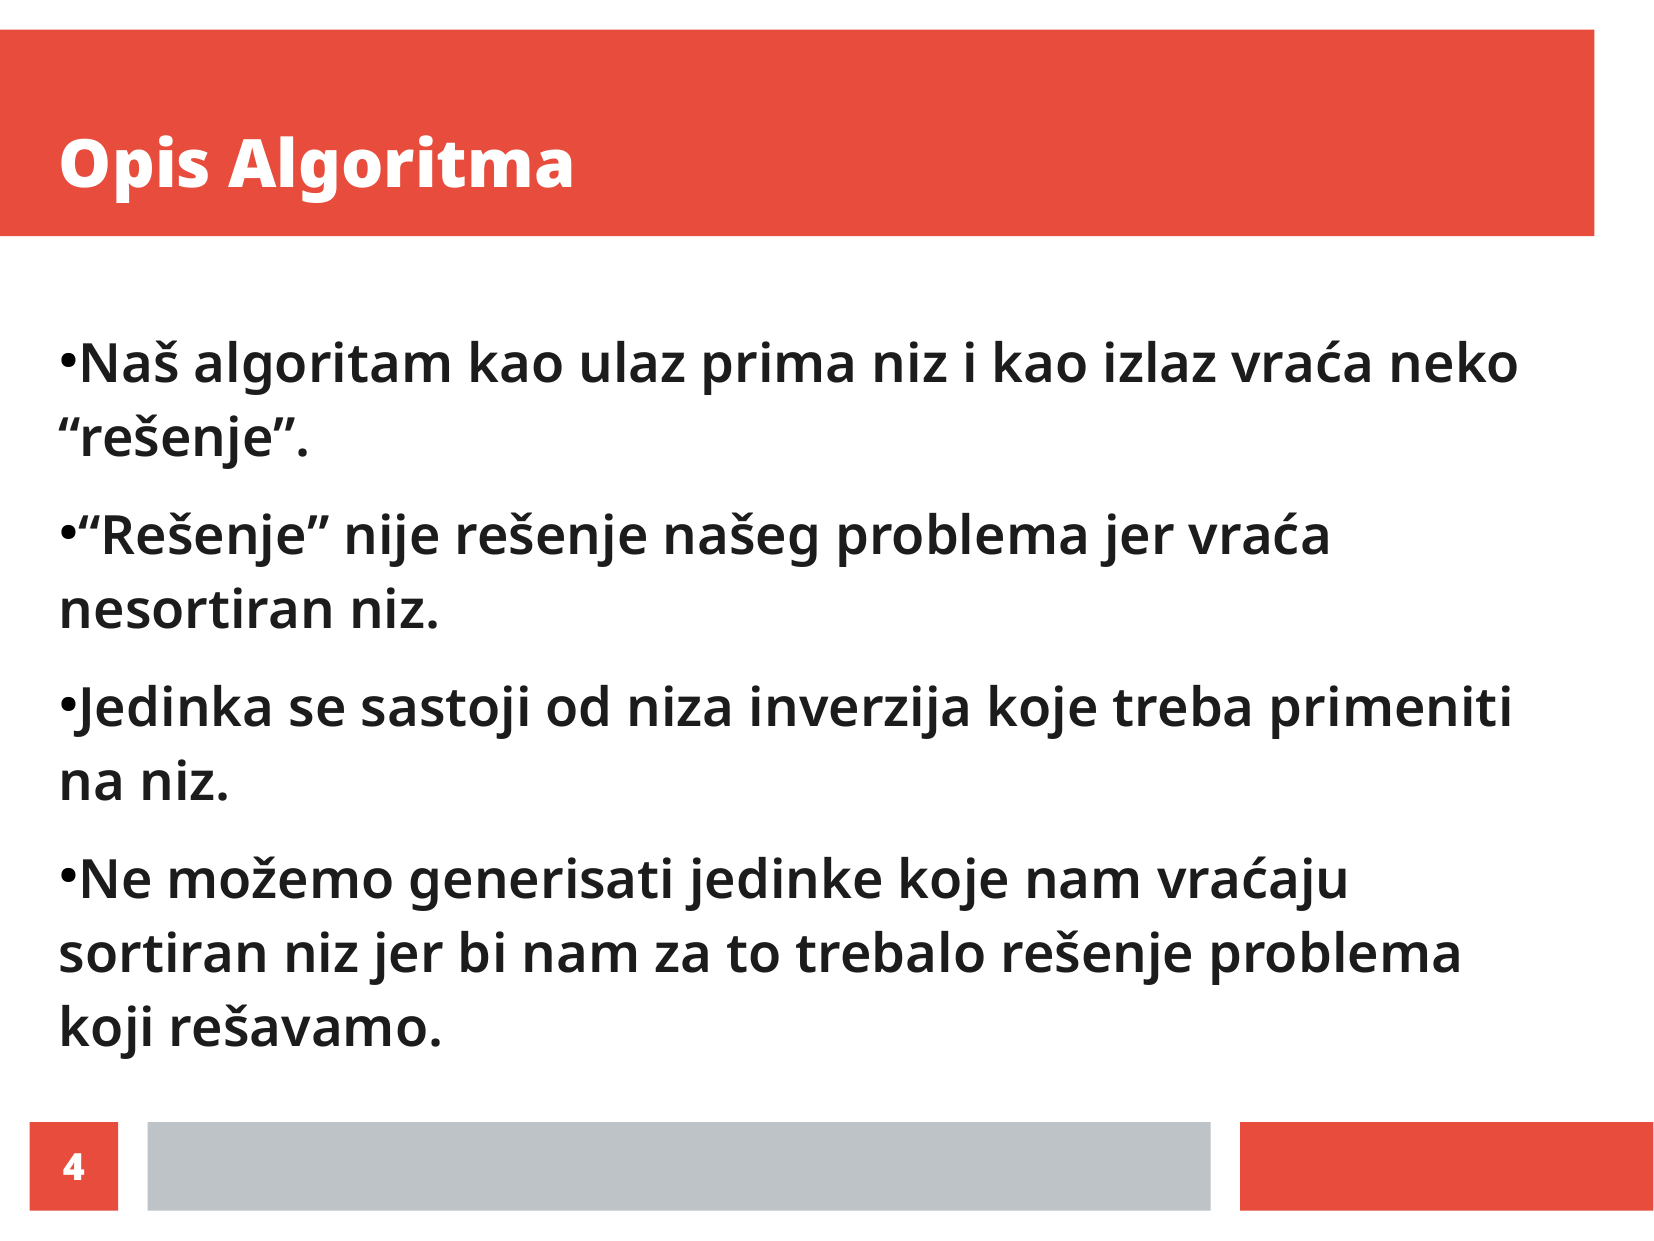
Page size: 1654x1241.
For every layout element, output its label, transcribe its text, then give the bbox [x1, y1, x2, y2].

title Opis Algoritma [59, 59, 1595, 207]
list Naš algoritam kao ulaz prima niz i kao izlaz vraća neko “rešenje”. “Rešenje” nije rešenje našeg problema jer vraća nesortiran niz. Jedinka se sastoji od niza inverzija koje treba primeniti na niz. Ne možemo generisati jedinke koje nam vraćaju sortiran niz jer bi nam za to trebalo rešenje problema koji rešavamo. [59, 324, 1565, 1093]
